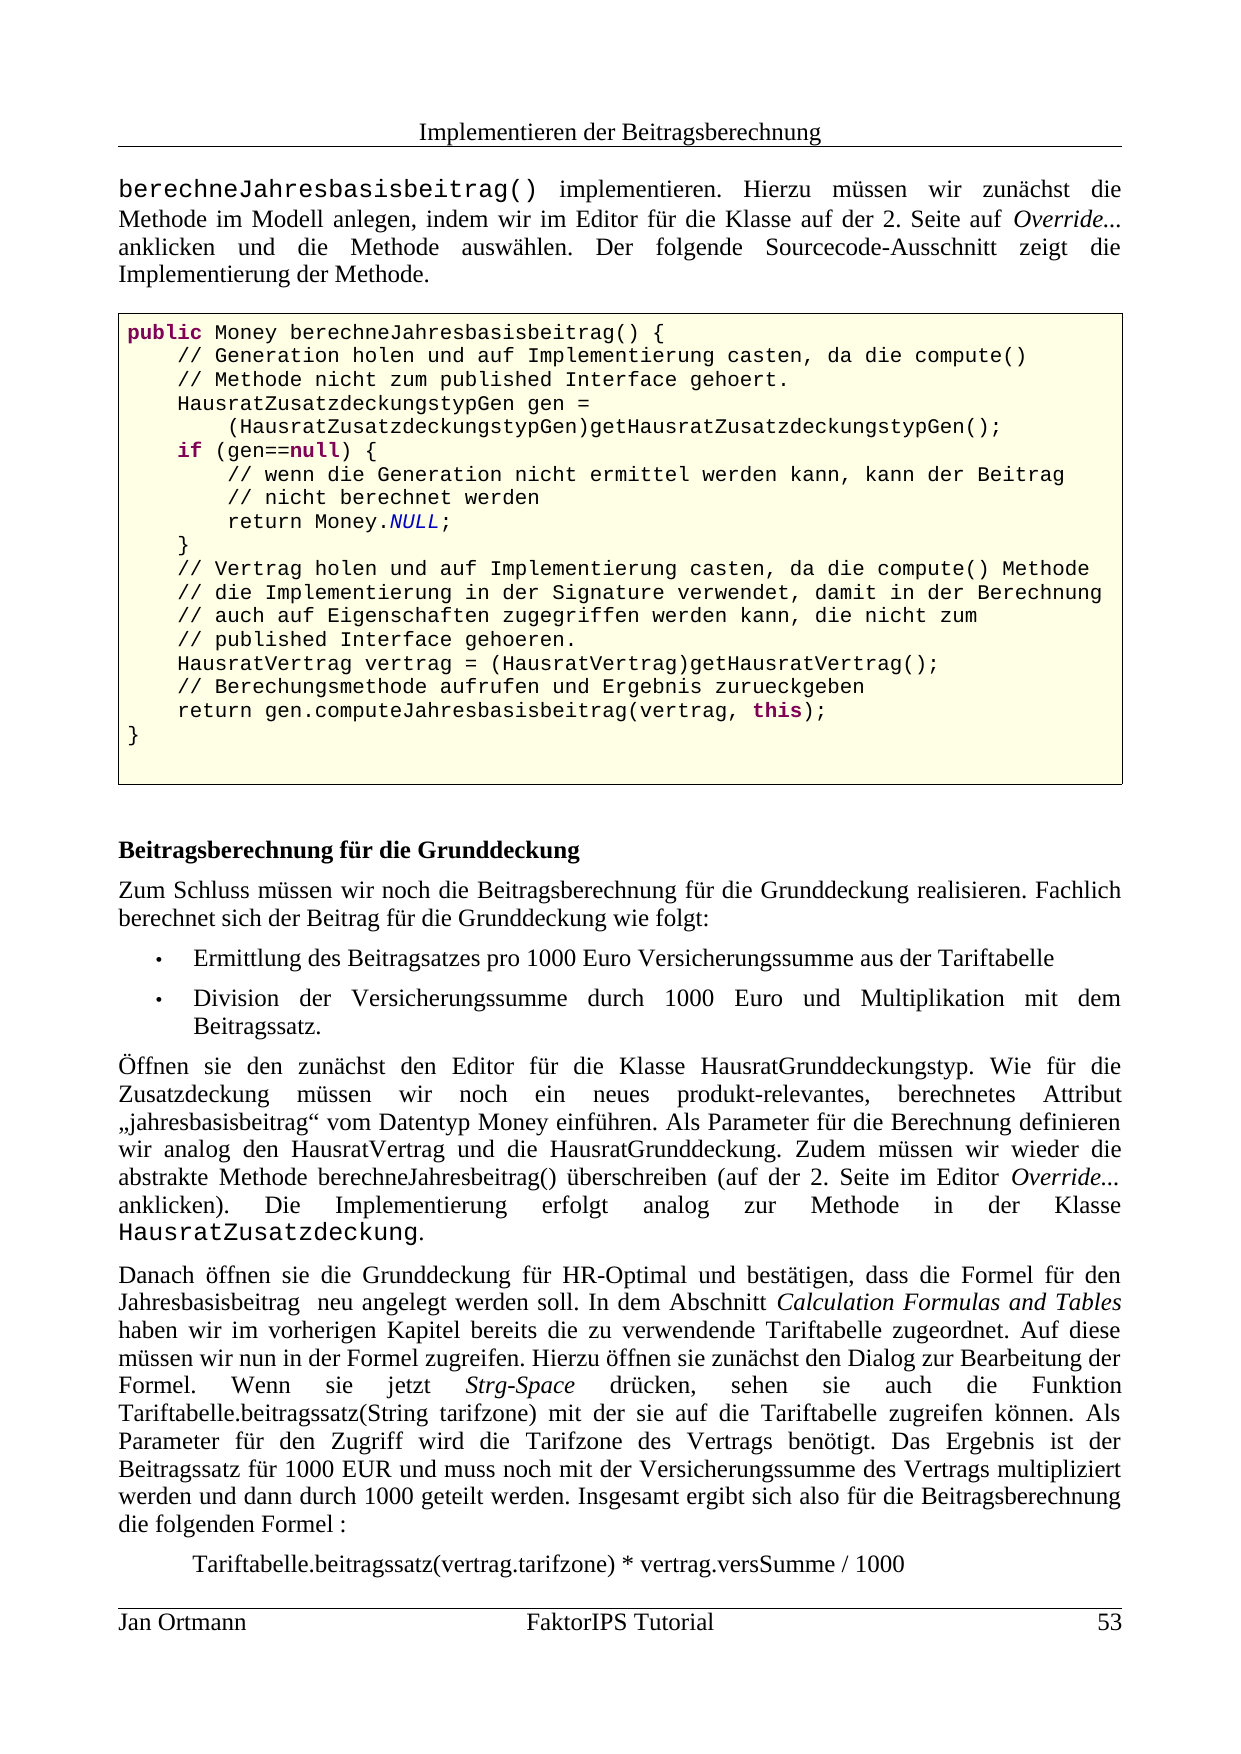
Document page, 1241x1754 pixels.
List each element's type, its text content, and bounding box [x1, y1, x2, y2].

text // die Implementierung in der Signature verwendet, damit in der Berechnung [127, 582, 1113, 605]
text berechneJahresbasisbeitrag() implementieren. Hierzu müssen wir zunächst die Methode im Modell anlegen, indem wir im Editor für die Klasse auf der 2. Seite auf Override... anklicken und die Methode auswählen. Der folgende Sourcecode-Ausschnitt zeigt die Implementierung der Methode. [118, 175, 1122, 288]
text // Vertrag holen und auf Implementierung casten, da die compute() Methode [127, 558, 1113, 582]
text Zum Schluss müssen wir noch die Beitragsberechnung für die Grunddeckung realisieren. Fachlich berechnet sich der Beitrag für die Grunddeckung wie folgt: [118, 876, 1122, 932]
list Ermittlung des Beitragsatzes pro 1000 Euro Versicherungssumme aus der Tariftabelle [156, 944, 1122, 972]
text public Money berechneJahresbasisbeitrag() { [127, 322, 1113, 345]
text // published Interface gehoeren. [127, 629, 1113, 653]
text Tariftabelle.beitragssatz(vertrag.tarifzone) * vertrag.versSumme / 1000 [118, 1550, 1122, 1578]
text HausratVertrag vertrag = (HausratVertrag)getHausratVertrag(); [127, 653, 1113, 676]
text } [127, 724, 1113, 747]
text return gen.computeJahresbasisbeitrag(vertrag, this); [127, 700, 1113, 724]
text // nicht berechnet werden [127, 487, 1113, 511]
text return Money.NULL; [127, 511, 1113, 534]
list Division der Versicherungssumme durch 1000 Euro und Multiplikation mit dem Beitragssatz. [156, 984, 1122, 1040]
text // Berechungsmethode aufrufen und Ergebnis zurueckgeben [127, 676, 1113, 700]
text // auch auf Eigenschaften zugegriffen werden kann, die nicht zum [127, 605, 1113, 629]
text // Methode nicht zum published Interface gehoert. [127, 369, 1113, 393]
text // wenn die Generation nicht ermittel werden kann, kann der Beitrag [127, 463, 1113, 487]
text HausratZusatzdeckungstypGen gen = [127, 393, 1113, 416]
text } [127, 534, 1113, 558]
text Danach öffnen sie die Grunddeckung für HR-Optimal und bestätigen, dass die Formel für den Jahresbasisbeitrag neu angelegt werden soll. In dem Abschnitt Calculation Formulas and Tables haben wir im vorherigen Kapitel bereits die zu verwendende Tariftabelle zugeordnet. Auf diese müssen wir nun in der Formel zugreifen. Hierzu öffnen sie zunächst den Dialog zur Bearbeitung der Formel. Wenn sie jetzt Strg-Space drücken, sehen sie auch die Funktion Tariftabelle.beitragssatz(String tarifzone) mit der sie auf die Tariftabelle zugreifen können. Als Parameter für den Zugriff wird die Tarifzone des Vertrags benötigt. Das Ergebnis ist der Beitragssatz für 1000 EUR und muss noch mit der Versicherungssumme des Vertrags multipliziert werden und dann durch 1000 geteilt werden. Insgesamt ergibt sich also für die Beitragsberechnung die folgenden Formel : [118, 1261, 1122, 1538]
text if (gen==null) { [127, 440, 1113, 463]
text Öffnen sie den zunächst den Editor für die Klasse HausratGrunddeckungstyp. Wie für die Zusatzdeckung müssen wir noch ein neues produkt-relevantes, berechnetes Attribut „jahresbasisbeitrag“ vom Datentyp Money einführen. Als Parameter für die Berechnung definieren wir analog den HausratVertrag und die HausratGrunddeckung. Zudem müssen wir wieder die abstrakte Methode berechneJahresbeitrag() überschreiben (auf der 2. Seite im Editor Override... anklicken). Die Implementierung erfolgt analog zur Methode in der Klasse HausratZusatzdeckung. [118, 1052, 1122, 1248]
text (HausratZusatzdeckungstypGen)getHausratZusatzdeckungstypGen(); [127, 416, 1113, 440]
text Beitragsberechnung für die Grunddeckung [118, 836, 1122, 864]
text // Generation holen und auf Implementierung casten, da die compute() [127, 345, 1113, 369]
